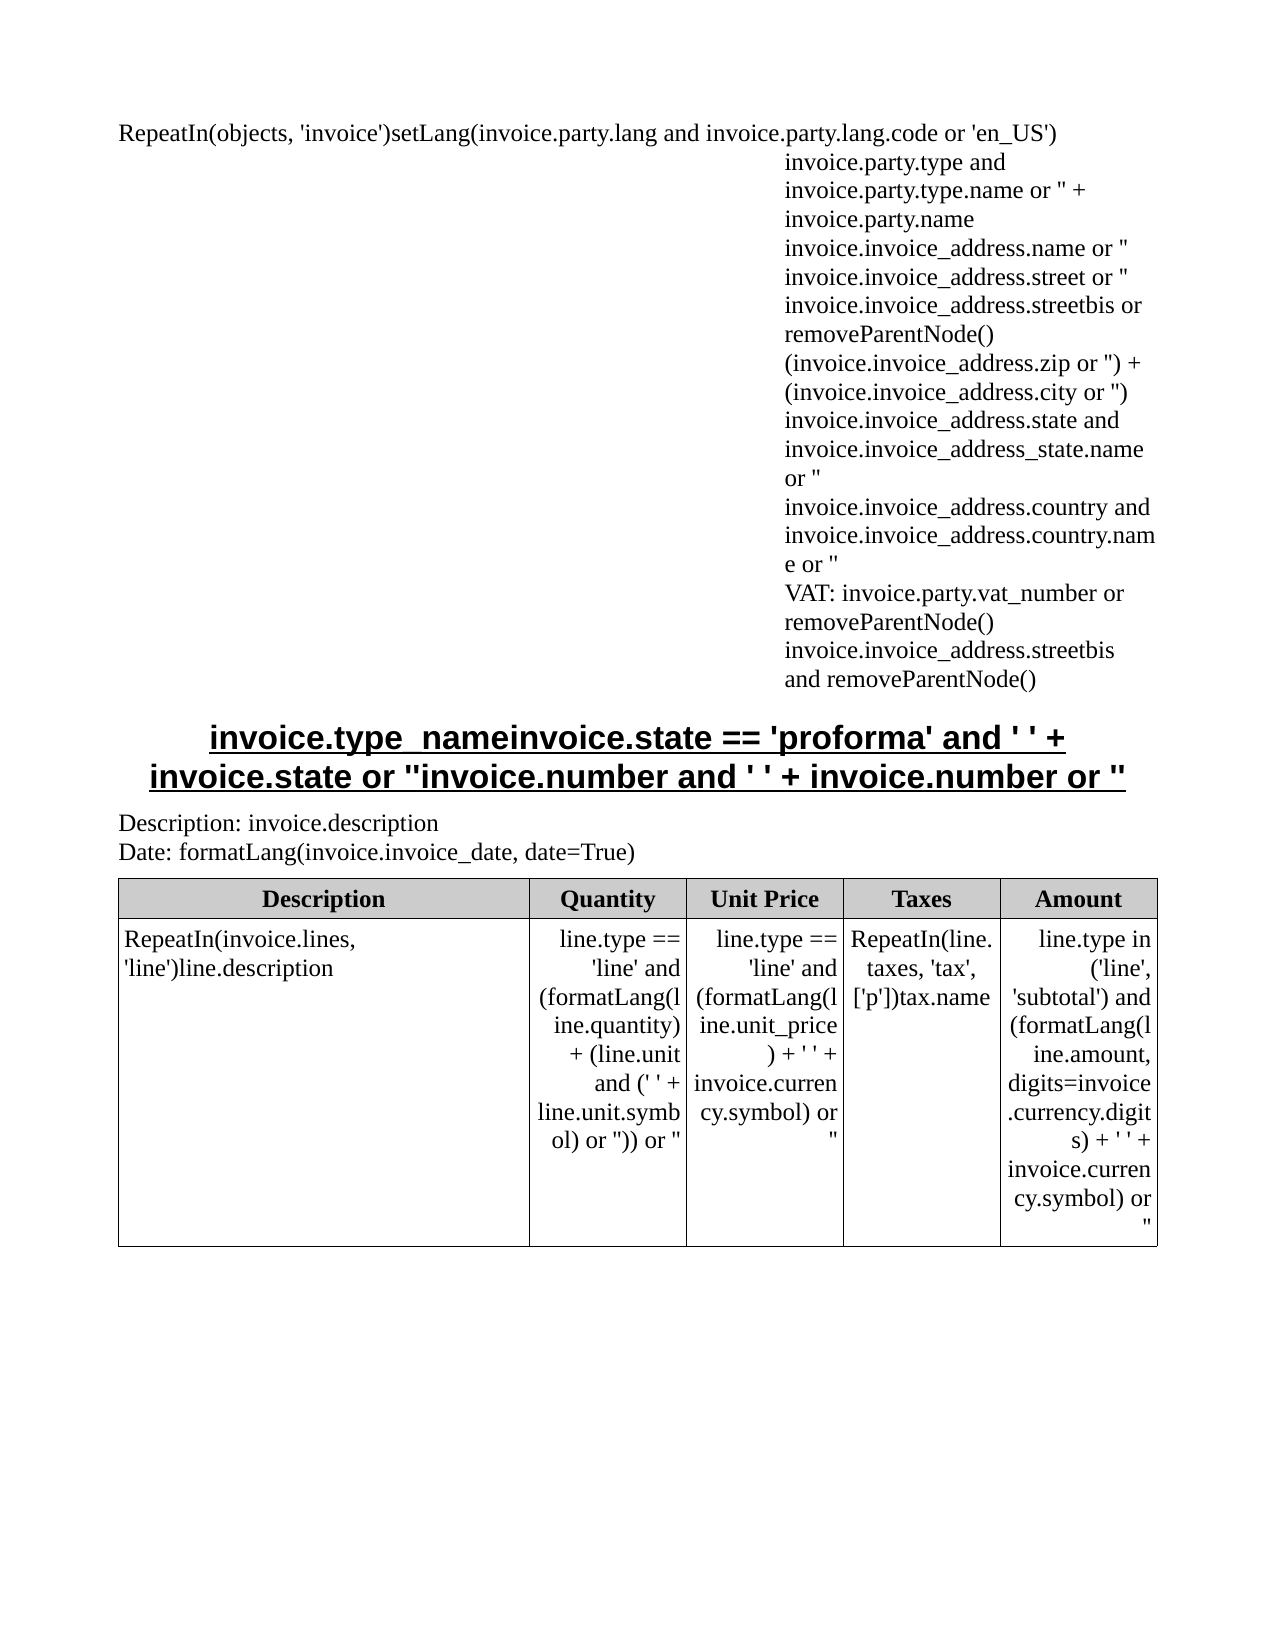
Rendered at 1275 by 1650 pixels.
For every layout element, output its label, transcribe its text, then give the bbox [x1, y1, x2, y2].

table_header Unit Price [687, 879, 843, 918]
text invoice.invoice_address.state and invoice.invoice_address_state.name or '' [784, 406, 1157, 492]
text RepeatIn(objects, 'invoice')setLang(invoice.party.lang and invoice.party.lang.code or 'en_US') [118, 118, 1157, 147]
text invoice.invoice_address.streetbis or removeParentNode() [784, 291, 1157, 348]
table_header Amount [1001, 879, 1157, 918]
text VAT: invoice.party.vat_number or removeParentNode() [784, 578, 1157, 636]
table_cell RepeatIn(invoice.lines, 'line')line.description [119, 919, 529, 1246]
table_cell line.type in ('line', 'subtotal') and (formatLang(line.amount, digits=invoice.currency.digits) + ' ' + invoice.currency.symbol) or '' [1001, 919, 1157, 1246]
table_header Quantity [530, 879, 686, 918]
table_cell RepeatIn(line.taxes, 'tax', ['p'])tax.name [844, 919, 1000, 1246]
text invoice.invoice_address.name or '' [784, 233, 1157, 262]
text invoice.invoice_address.streetbis and removeParentNode() [784, 636, 1157, 693]
text Description: invoice.description Date: formatLang(invoice.invoice_date, date=True) [118, 808, 1157, 865]
text (invoice.invoice_address.zip or '') + (invoice.invoice_address.city or '') [784, 348, 1157, 406]
table_cell line.type == 'line' and (formatLang(line.unit_price) + ' ' + invoice.currency.symbol) or '' [687, 919, 843, 1246]
text invoice.invoice_address.street or '' [784, 262, 1157, 291]
subtitle invoice.type_nameinvoice.state == 'proforma' and ' ' + invoice.state or ''invoice.number and ' ' + invoice.number or '' [118, 718, 1157, 795]
text invoice.invoice_address.country and invoice.invoice_address.country.name or '' [784, 492, 1157, 578]
table_header Taxes [844, 879, 1000, 918]
table_header Description [119, 879, 529, 918]
table_cell line.type == 'line' and (formatLang(line.quantity) + (line.unit and (' ' + line.unit.symbol) or '')) or '' [530, 919, 686, 1246]
text invoice.party.type and invoice.party.type.name or '' + invoice.party.name [784, 147, 1157, 233]
